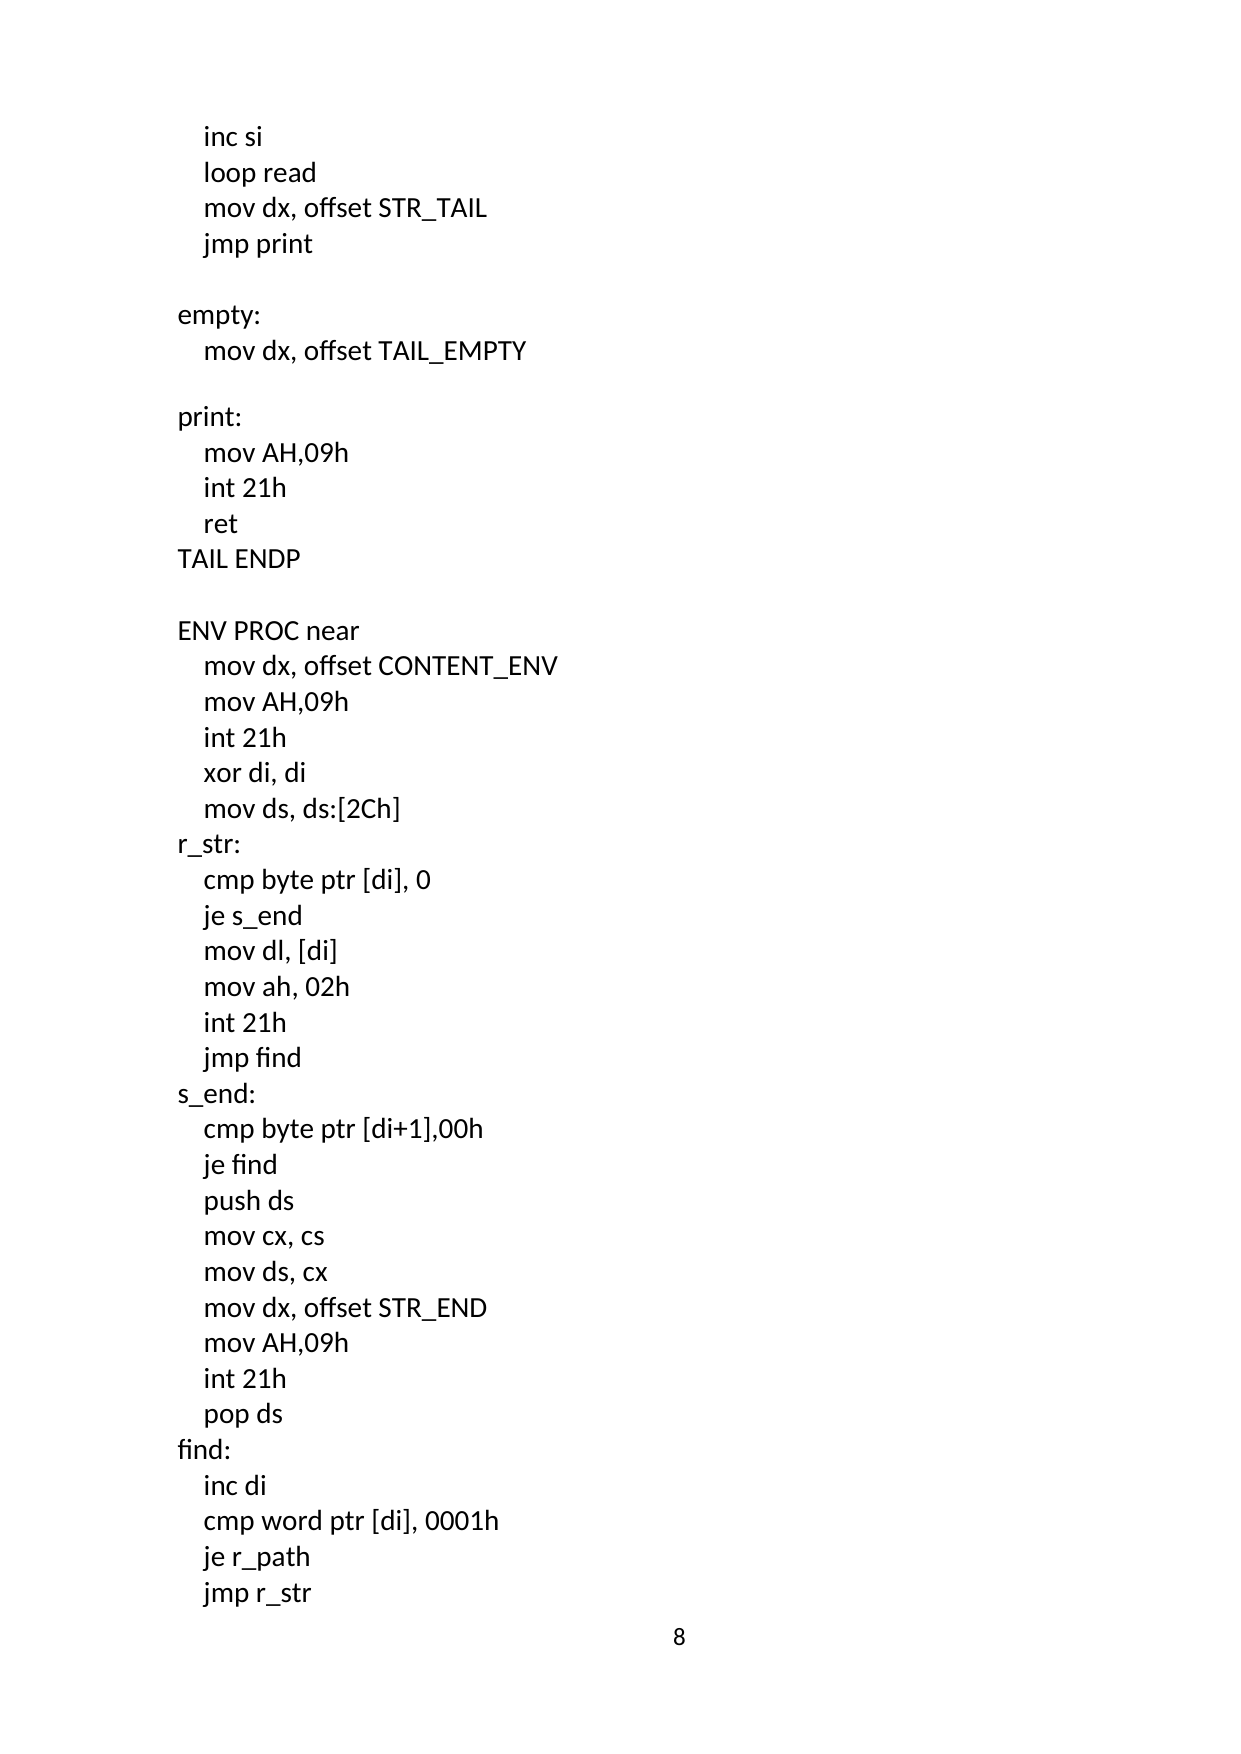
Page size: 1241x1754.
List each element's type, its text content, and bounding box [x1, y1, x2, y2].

text int 21h [177, 469, 1181, 505]
text mov dx, offset STR_TAIL [177, 189, 1181, 225]
text push ds [177, 1182, 1181, 1217]
text int 21h [177, 719, 1181, 754]
text mov AH,09h [177, 434, 1181, 469]
text empty: [177, 296, 1181, 332]
text s_end: [177, 1075, 1181, 1111]
text pop ds [177, 1396, 1181, 1431]
text mov dl, [di] [177, 932, 1181, 968]
text je find [177, 1146, 1181, 1182]
text find: [177, 1431, 1181, 1467]
text mov AH,09h [177, 683, 1181, 719]
text mov cx, cs [177, 1217, 1181, 1253]
text mov ds, ds:[2Ch] [177, 790, 1181, 826]
text print: [177, 398, 1181, 434]
text jmp print [177, 225, 1181, 261]
text cmp word ptr [di], 0001h [177, 1502, 1181, 1538]
text je r_path [177, 1538, 1181, 1574]
text int 21h [177, 1004, 1181, 1039]
text TAIL ENDP [177, 541, 1181, 576]
text cmp byte ptr [di], 0 [177, 861, 1181, 897]
text mov dx, offset TAIL_EMPTY [177, 332, 1181, 367]
text xor di, di [177, 754, 1181, 790]
text ret [177, 505, 1181, 541]
text jmp find [177, 1039, 1181, 1075]
text int 21h [177, 1360, 1181, 1396]
text je s_end [177, 897, 1181, 932]
text mov AH,09h [177, 1324, 1181, 1360]
text mov ah, 02h [177, 968, 1181, 1004]
text jmp r_str [177, 1574, 1181, 1609]
text r_str: [177, 826, 1181, 861]
text loop read [177, 154, 1181, 189]
text mov ds, cx [177, 1253, 1181, 1289]
text mov dx, offset CONTENT_ENV [177, 647, 1181, 683]
text inc di [177, 1467, 1181, 1502]
text mov dx, offset STR_END [177, 1289, 1181, 1324]
text inc si [177, 118, 1181, 154]
text cmp byte ptr [di+1],00h [177, 1111, 1181, 1146]
text ENV PROC near [177, 612, 1181, 647]
